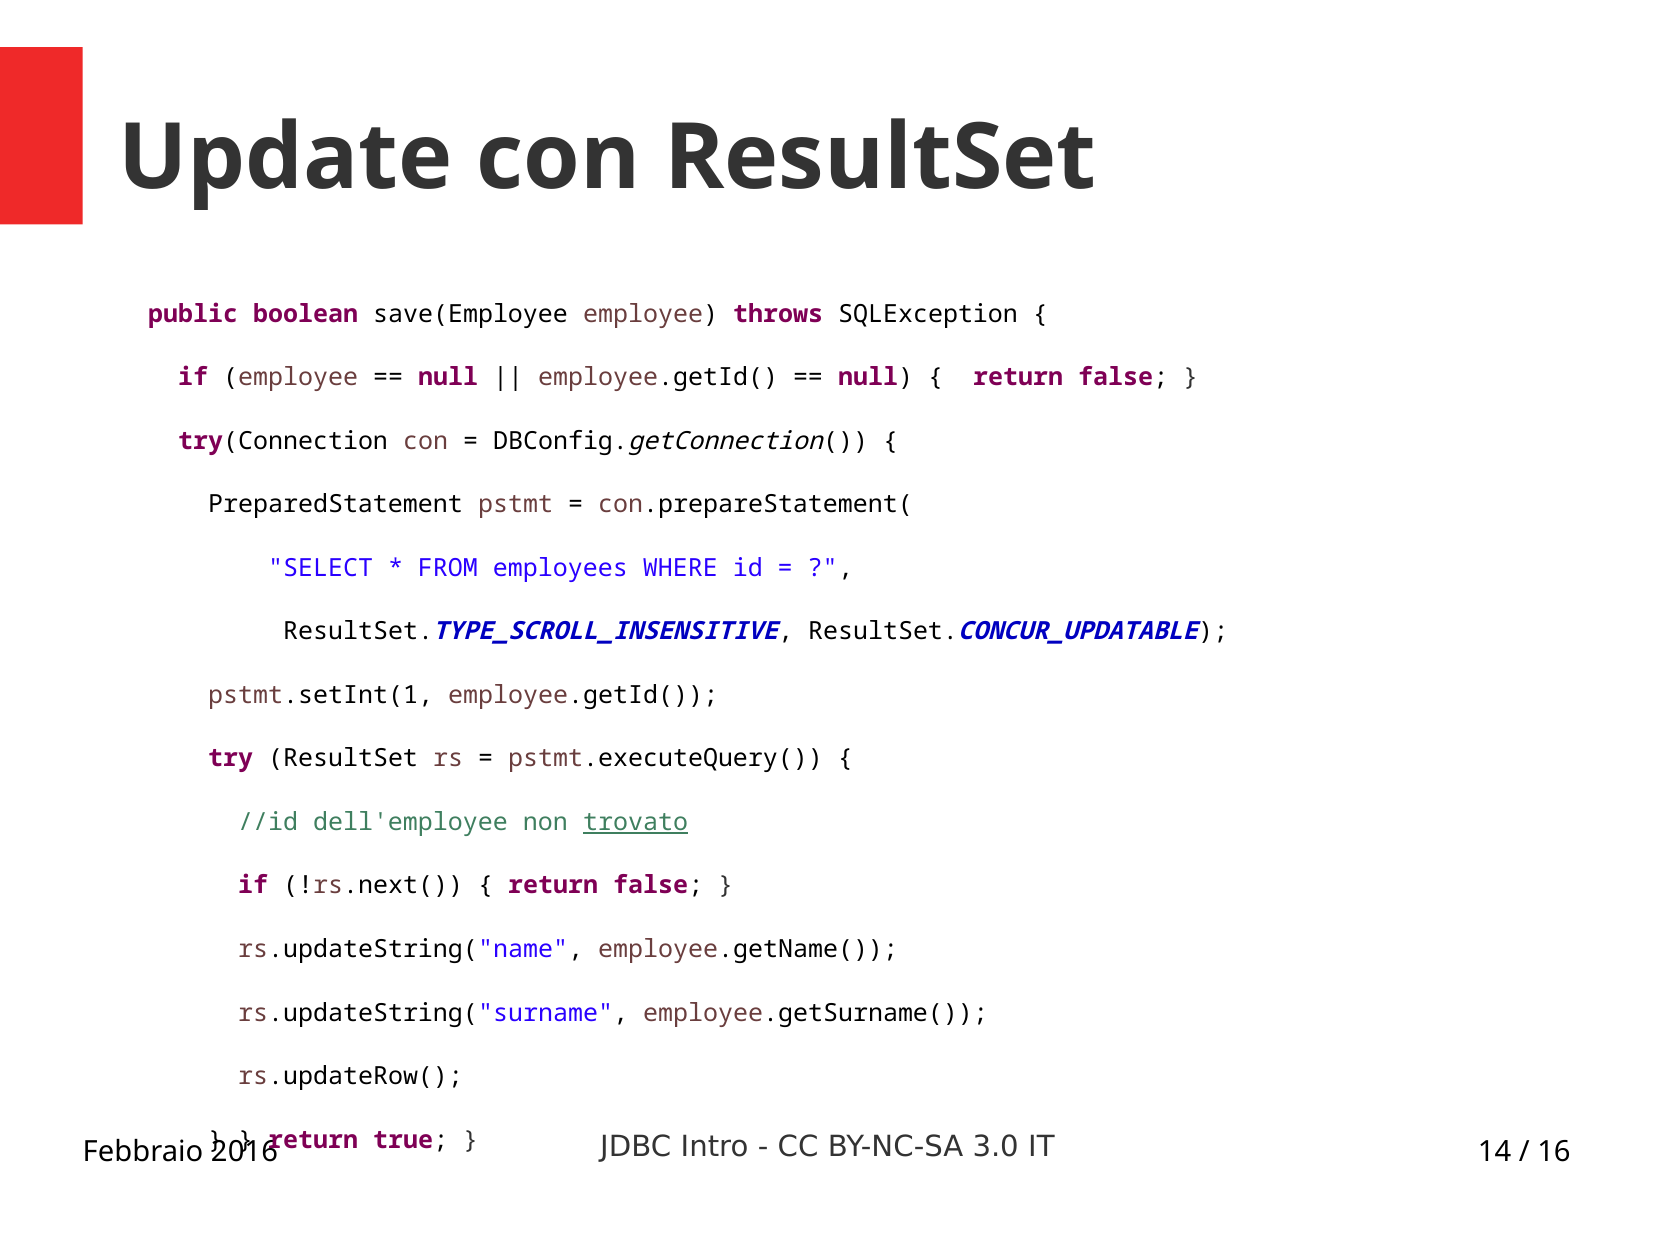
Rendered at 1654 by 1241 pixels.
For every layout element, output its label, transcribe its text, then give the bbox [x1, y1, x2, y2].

title Update con ResultSet [118, 49, 1571, 257]
list public boolean save(Employee employee) throws SQLException { if (employee == null || employee.getId() == null) { return false; } try(Connection con = DBConfig.getConnection()) { PreparedStatement pstmt = con.prepareStatement( "SELECT * FROM employees WHERE id = ?", ResultSet.TYPE_SCROLL_INSENSITIVE, ResultSet.CONCUR_UPDATABLE); pstmt.setInt(1, employee.getId()); try (ResultSet rs = pstmt.executeQuery()) { //id dell'employee non trovato if (!rs.next()) { return false; } rs.updateString("name", employee.getName()); rs.updateString("surname", employee.getSurname()); rs.updateRow(); } } return true; } [118, 295, 1536, 1015]
